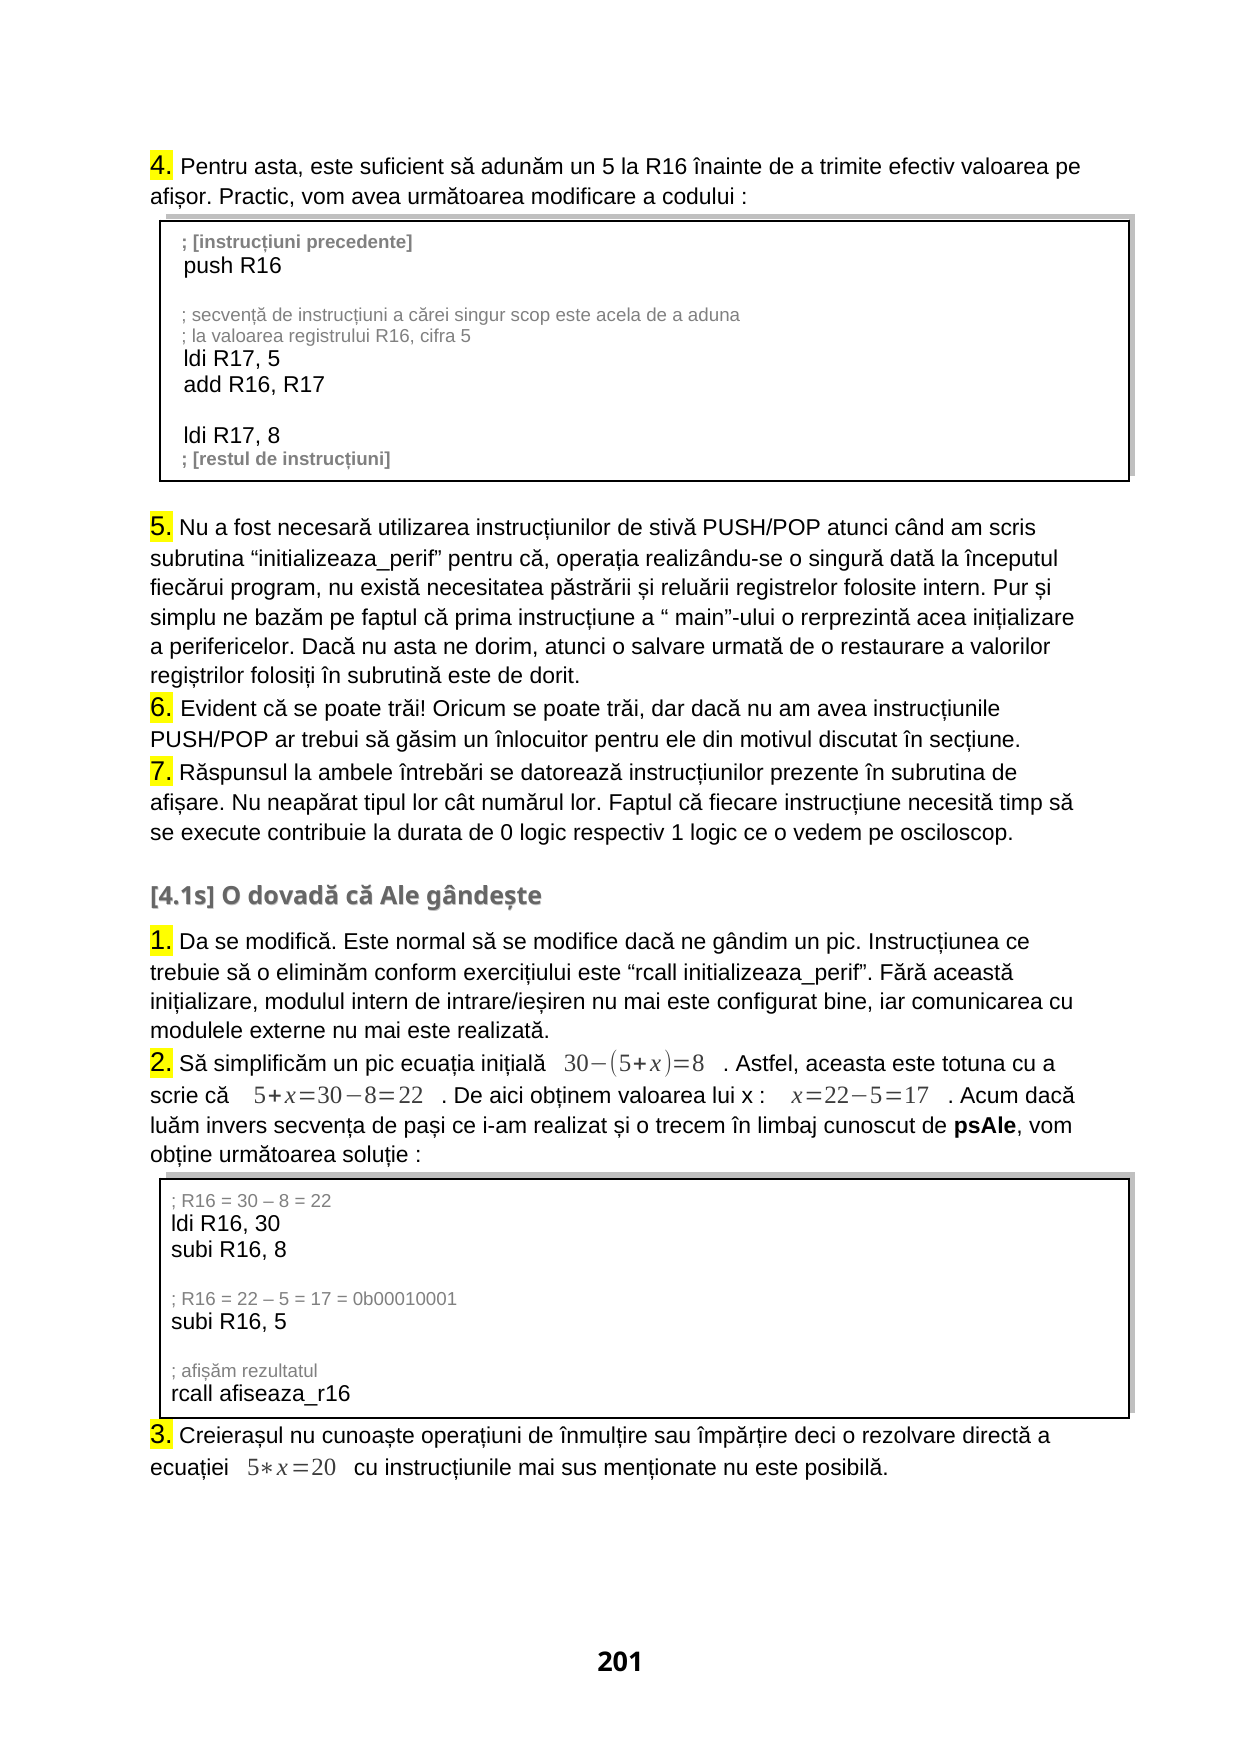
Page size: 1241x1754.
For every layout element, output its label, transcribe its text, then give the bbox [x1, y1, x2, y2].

subtitle 5. Nu a fost necesară utilizarea instrucțiunilor de stivă PUSH/POP atunci când am scris subrutina “initializeaza_perif” pentru că, operația realizându-se o singură dată la începutul fiecărui program, nu există necesitatea păstrării și reluării registrelor folosite intern. Pur și simplu ne bazăm pe faptul că prima instrucțiune a “ main”-ului o rerprezintă acea inițializare a perifericelor. Dacă nu asta ne dorim, atunci o salvare urmată de o restaurare a valorilor regiștrilor folosiți în subrutină este de dorit. [150, 511, 1091, 688]
subtitle 7. Răspunsul la ambele întrebări se datorează instrucțiunilor prezente în subrutina de afișare. Nu neapărat tipul lor cât numărul lor. Faptul că fiecare instrucțiune necesită timp să se execute contribuie la durata de 0 logic respectiv 1 logic ce o vedem pe osciloscop. [150, 756, 1091, 845]
subtitle 3. Creierașul nu cunoaște operațiuni de înmulțire sau împărțire deci o rezolvare directă a ecuațieicu instrucțiunile mai sus menționate nu este posibilă. [150, 1419, 1091, 1481]
subtitle [4.1s] O dovadă că Ale gândește [150, 878, 1091, 912]
subtitle 2. Să simplificăm un pic ecuația inițială. Astfel, aceasta este totuna cu a scrie că . De aici obținem valoarea lui x : . Acum dacă luăm invers secvența de pași ce i-am realizat și o trecem în limbaj cunoscut de psAle, vom obține următoarea soluție : [150, 1047, 1091, 1168]
subtitle 4. Pentru asta, este suficient să adunăm un 5 la R16 înainte de a trimite efectiv valoarea pe afișor. Practic, vom avea următoarea modificare a codului : [150, 150, 1091, 210]
subtitle 6. Evident că se poate trăi! Oricum se poate trăi, dar dacă nu am avea instrucțiunile PUSH/POP ar trebui să găsim un înlocuitor pentru ele din motivul discutat în secțiune. [150, 692, 1091, 752]
table_header ; [instrucțiuni precedente] push R16 ; secvență de instrucțiuni a cărei singur scop este acela de a aduna ; la valoarea registrului R16, cifra 5 ldi R17, 5 add R16, R17 ldi R17, 8 ; [restul de instrucțiuni] [161, 222, 1128, 480]
subtitle 1. Da se modifică. Este normal să se modifice dacă ne gândim un pic. Instrucțiunea ce trebuie să o eliminăm conform exercițiului este “rcall initializeaza_perif”. Fără această inițializare, modulul intern de intrare/ieșiren nu mai este configurat bine, iar comunicarea cu modulele externe nu mai este realizată. [150, 925, 1091, 1044]
table_header ; R16 = 30 – 8 = 22 ldi R16, 30 subi R16, 8 ; R16 = 22 – 5 = 17 = 0b00010001 subi R16, 5 ; afișăm rezultatul rcall afiseaza_r16 [161, 1180, 1128, 1417]
